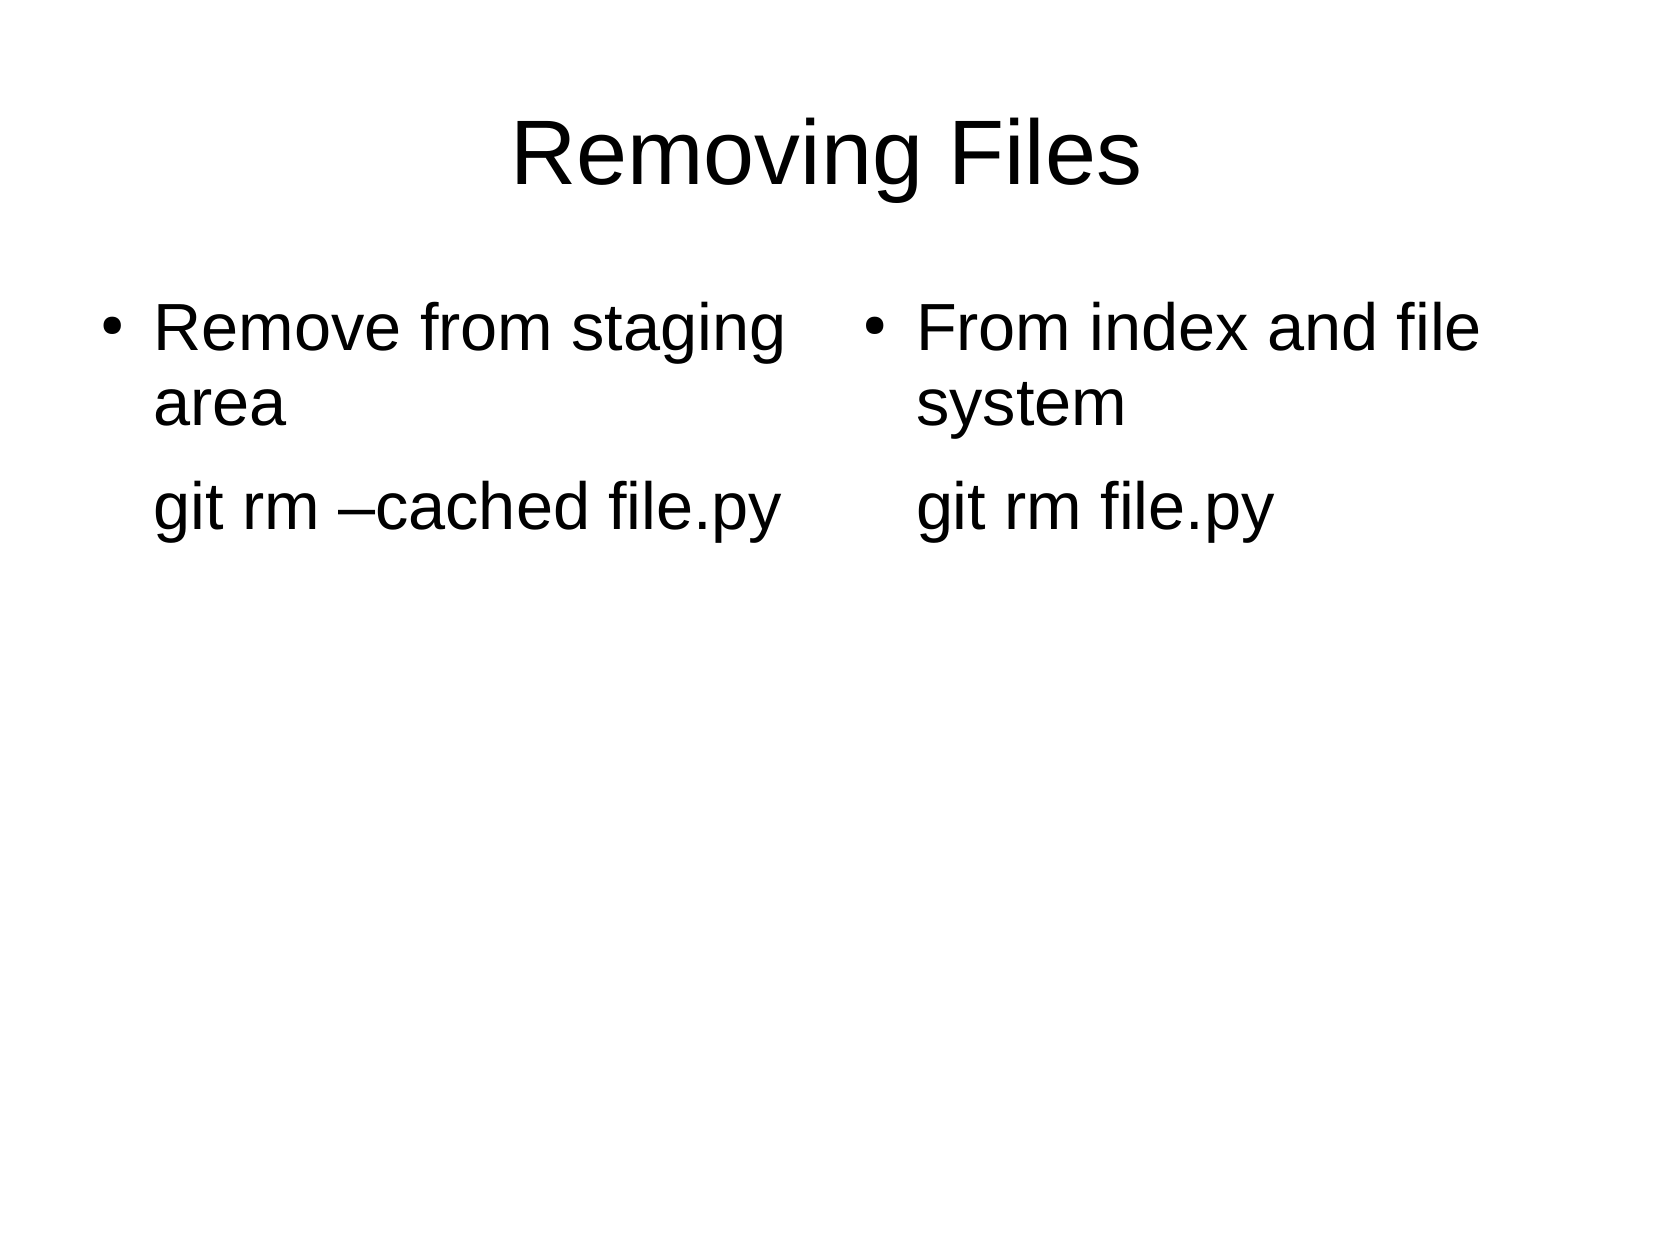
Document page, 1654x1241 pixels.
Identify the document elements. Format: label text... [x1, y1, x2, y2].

list From index and file system git rm file.py [845, 290, 1572, 1010]
title Removing Files [82, 49, 1571, 257]
list Remove from staging area git rm –cached file.py [82, 290, 809, 1010]
